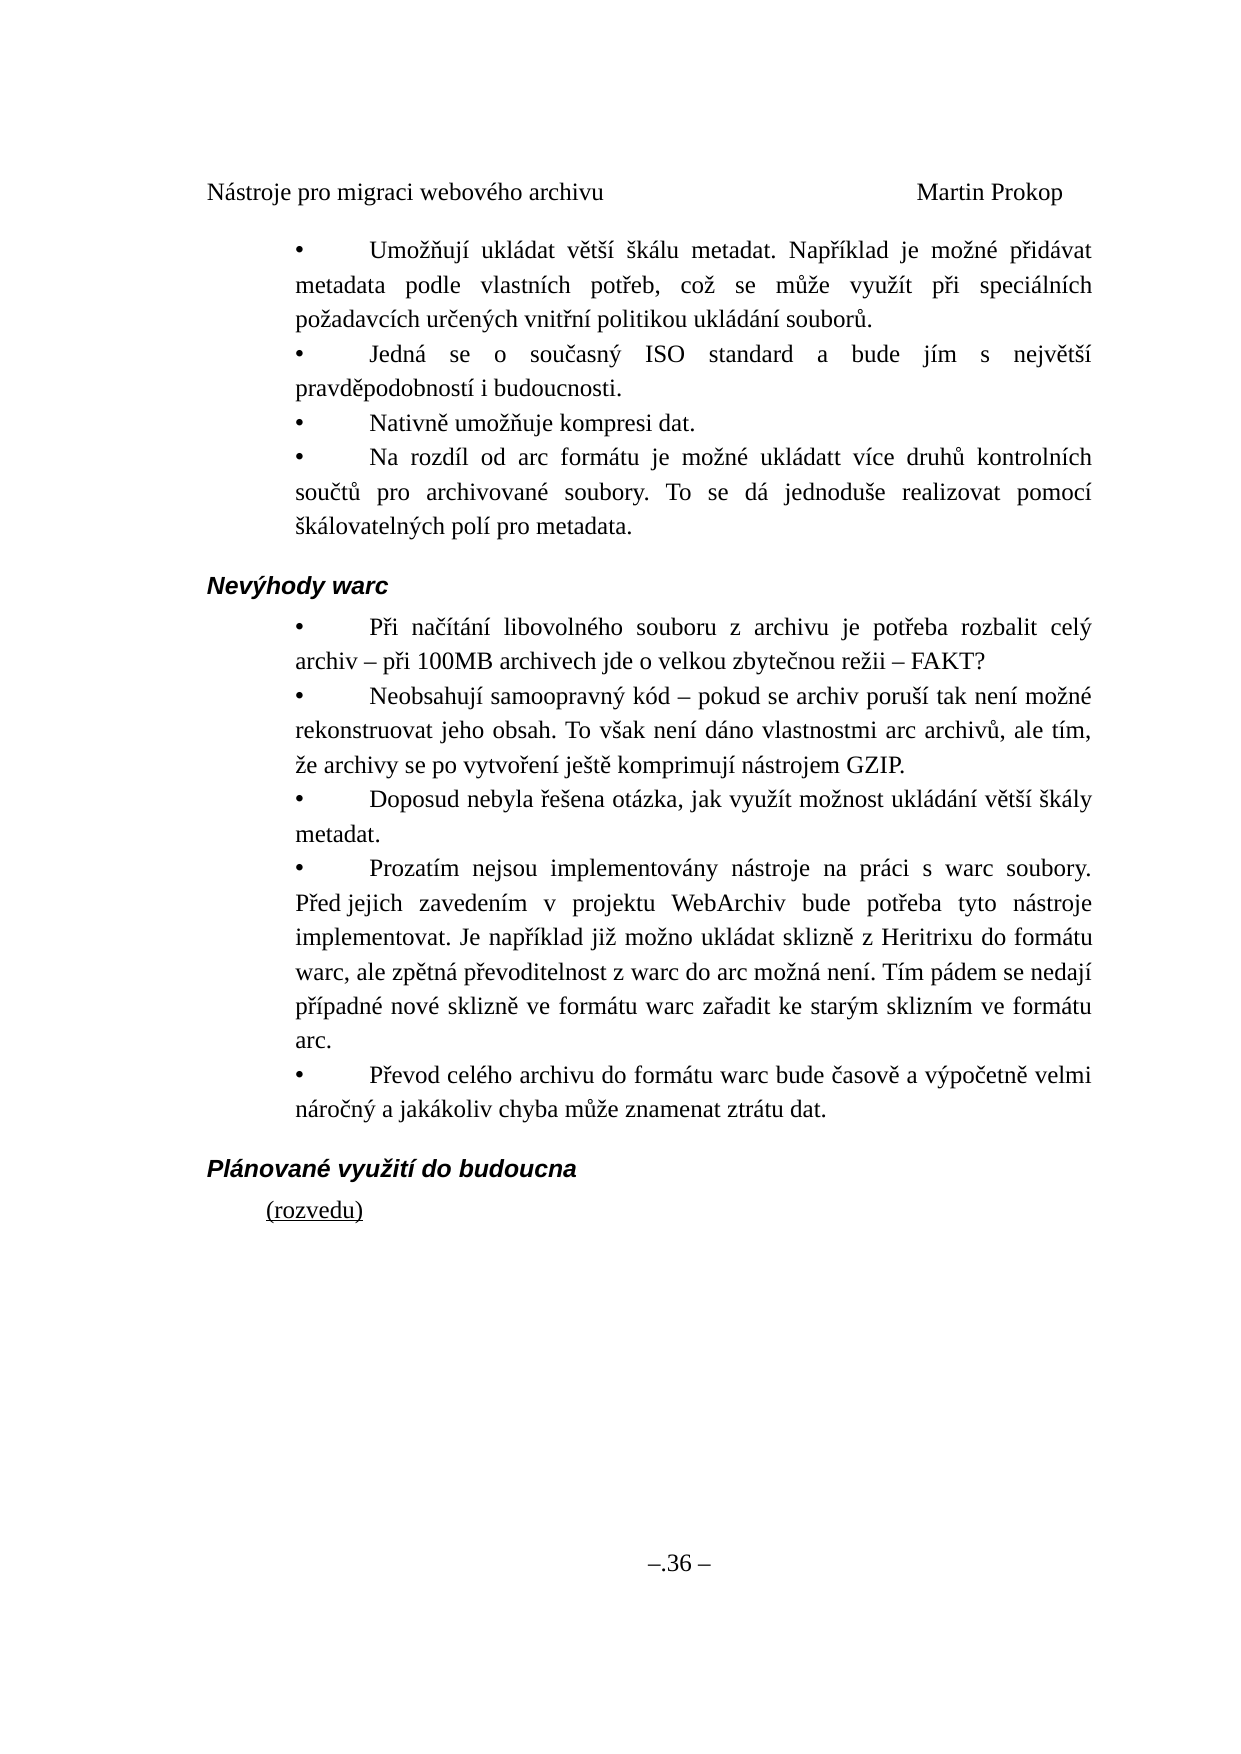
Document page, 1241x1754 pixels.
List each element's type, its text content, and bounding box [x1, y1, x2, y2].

list Doposud nebyla řešena otázka, jak využít možnost ukládání větší škály metadat. [295, 784, 1093, 847]
list Umožňují ukládat větší škálu metadat. Například je možné přidávat metadata podle vlastních potřeb, což se může využít při speciálních požadavcích určených vnitřní politikou ukládání souborů. [295, 235, 1093, 333]
list Prozatím nejsou implementovány nástroje na práci s warc soubory. Před jejich zavedením v projektu WebArchiv bude potřeba tyto nástroje implementovat. Je například již možno ukládat sklizně z Heritrixu do formátu warc, ale zpětná převoditelnost z warc do arc možná není. Tím pádem se nedají případné nové sklizně ve formátu warc zařadit ke starým sklizním ve formátu arc. [295, 853, 1093, 1054]
list Na rozdíl od arc formátu je možné ukládatt více druhů kontrolních součtů pro archivované soubory. To se dá jednoduše realizovat pomocí škálovatelných polí pro metadata. [295, 442, 1093, 540]
text (rozvedu) [207, 1195, 1093, 1224]
list Nativně umožňuje kompresi dat. [295, 408, 1093, 437]
list Neobsahují samoopravný kód – pokud se archiv poruší tak není možné rekonstruovat jeho obsah. To však není dáno vlastnostmi arc archivů, ale tím, že archivy se po vytvoření ještě komprimují nástrojem GZIP. [295, 681, 1093, 778]
subtitle Plánované využití do budoucna [207, 1154, 1093, 1182]
list Jedná se o současný ISO standard a bude jím s největší pravděpodobností i budoucnosti. [295, 339, 1093, 402]
subtitle Nevýhody warc [207, 571, 1093, 599]
list Při načítání libovolného souboru z archivu je potřeba rozbalit celý archiv – při 100MB archivech jde o velkou zbytečnou režii – FAKT? [295, 612, 1093, 675]
list Převod celého archivu do formátu warc bude časově a výpočetně velmi náročný a jakákoliv chyba může znamenat ztrátu dat. [295, 1060, 1093, 1123]
